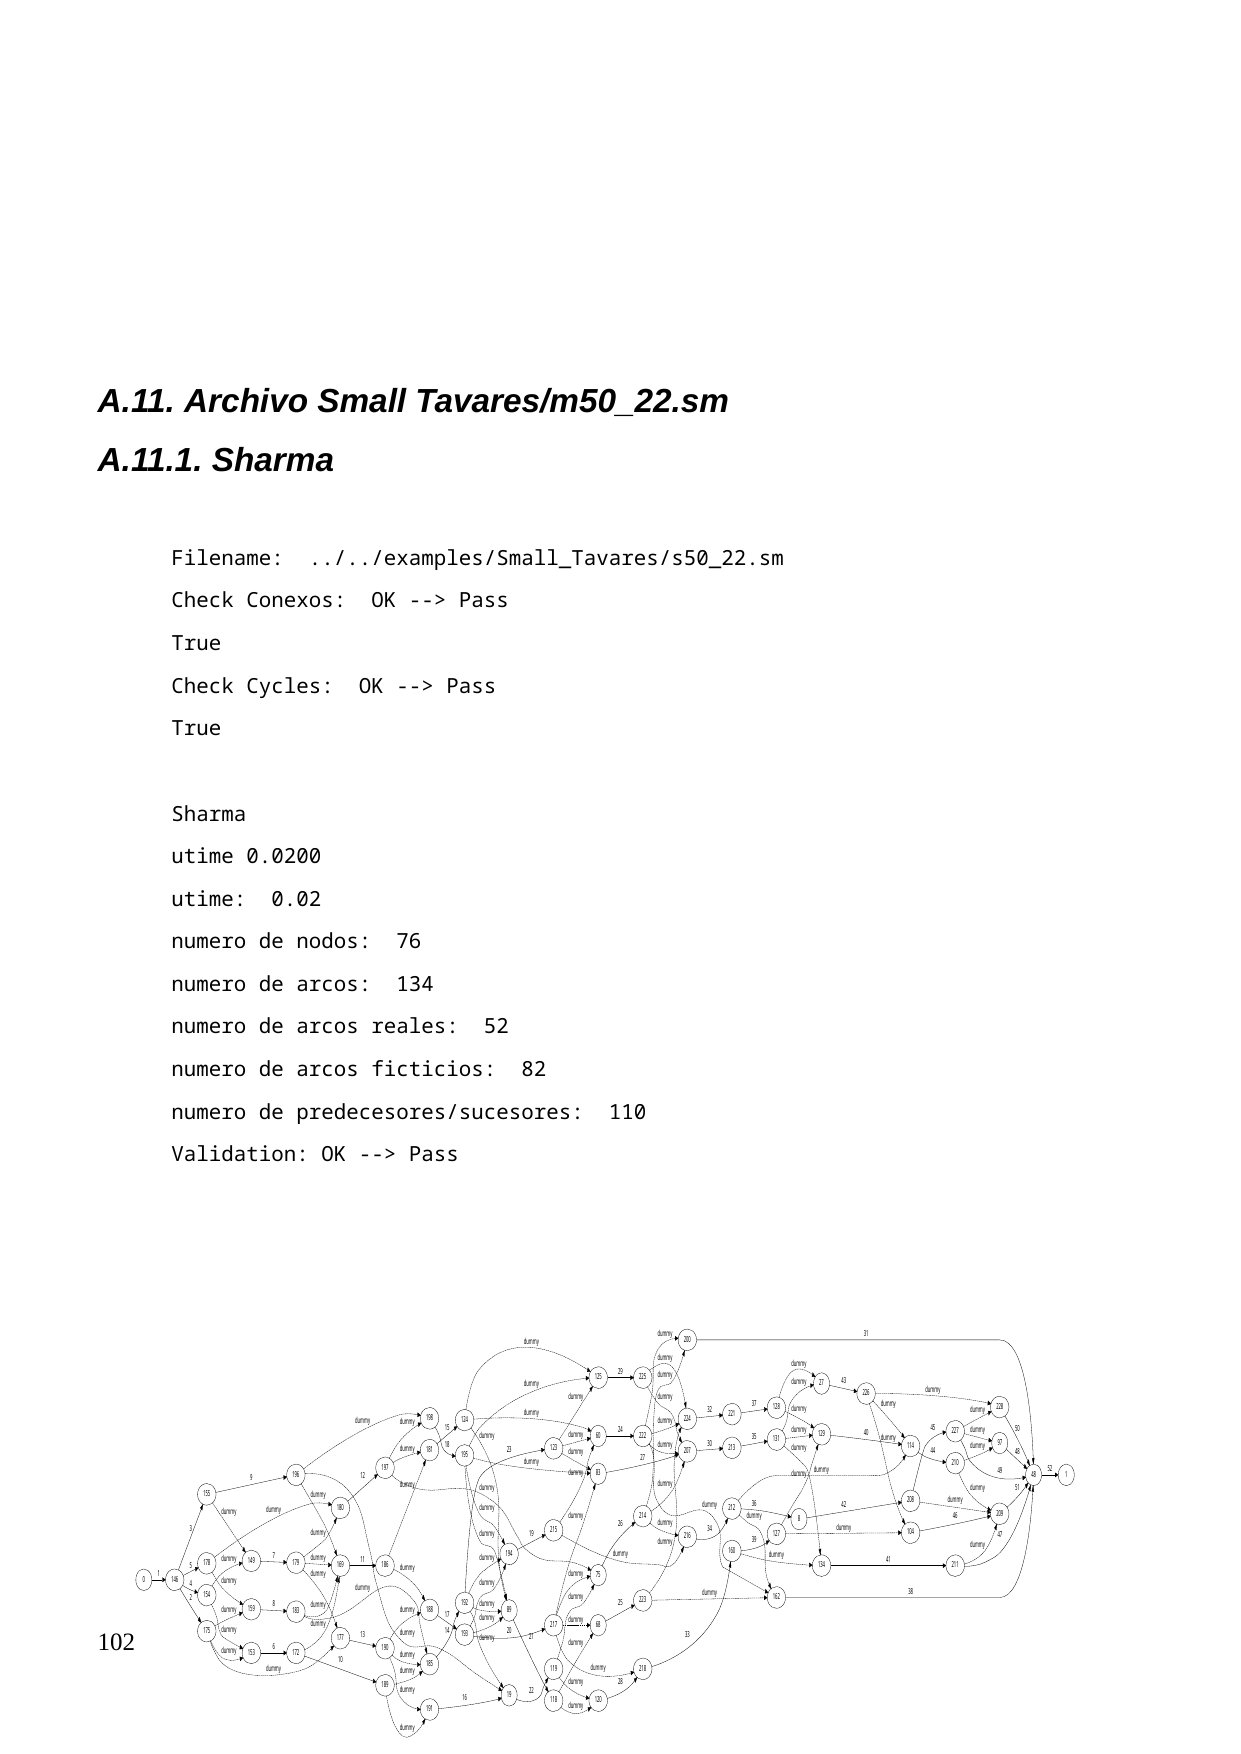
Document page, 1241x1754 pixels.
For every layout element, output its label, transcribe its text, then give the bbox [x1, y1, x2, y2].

text Check Cycles: OK --> Pass [171, 671, 1113, 699]
text Validation: OK --> Pass [171, 1139, 1113, 1168]
text Filename: ../../examples/Small_Tavares/s50_22.sm [171, 543, 1113, 571]
text Check Conexos: OK --> Pass [171, 586, 1113, 614]
text numero de arcos reales: 52 [171, 1012, 1113, 1040]
text utime: 0.02 [171, 884, 1113, 912]
text True [171, 628, 1113, 657]
subtitle Sharma [97, 440, 1113, 478]
text numero de nodos: 76 [171, 926, 1113, 955]
text Sharma [171, 799, 1113, 827]
text True [171, 713, 1113, 742]
subtitle Archivo Small Tavares/m50_22.sm [97, 381, 1113, 419]
text utime 0.0200 [171, 841, 1113, 870]
text numero de arcos ficticios: 82 [171, 1054, 1113, 1083]
text numero de arcos: 134 [171, 969, 1113, 997]
text numero de predecesores/sucesores: 110 [171, 1097, 1113, 1125]
